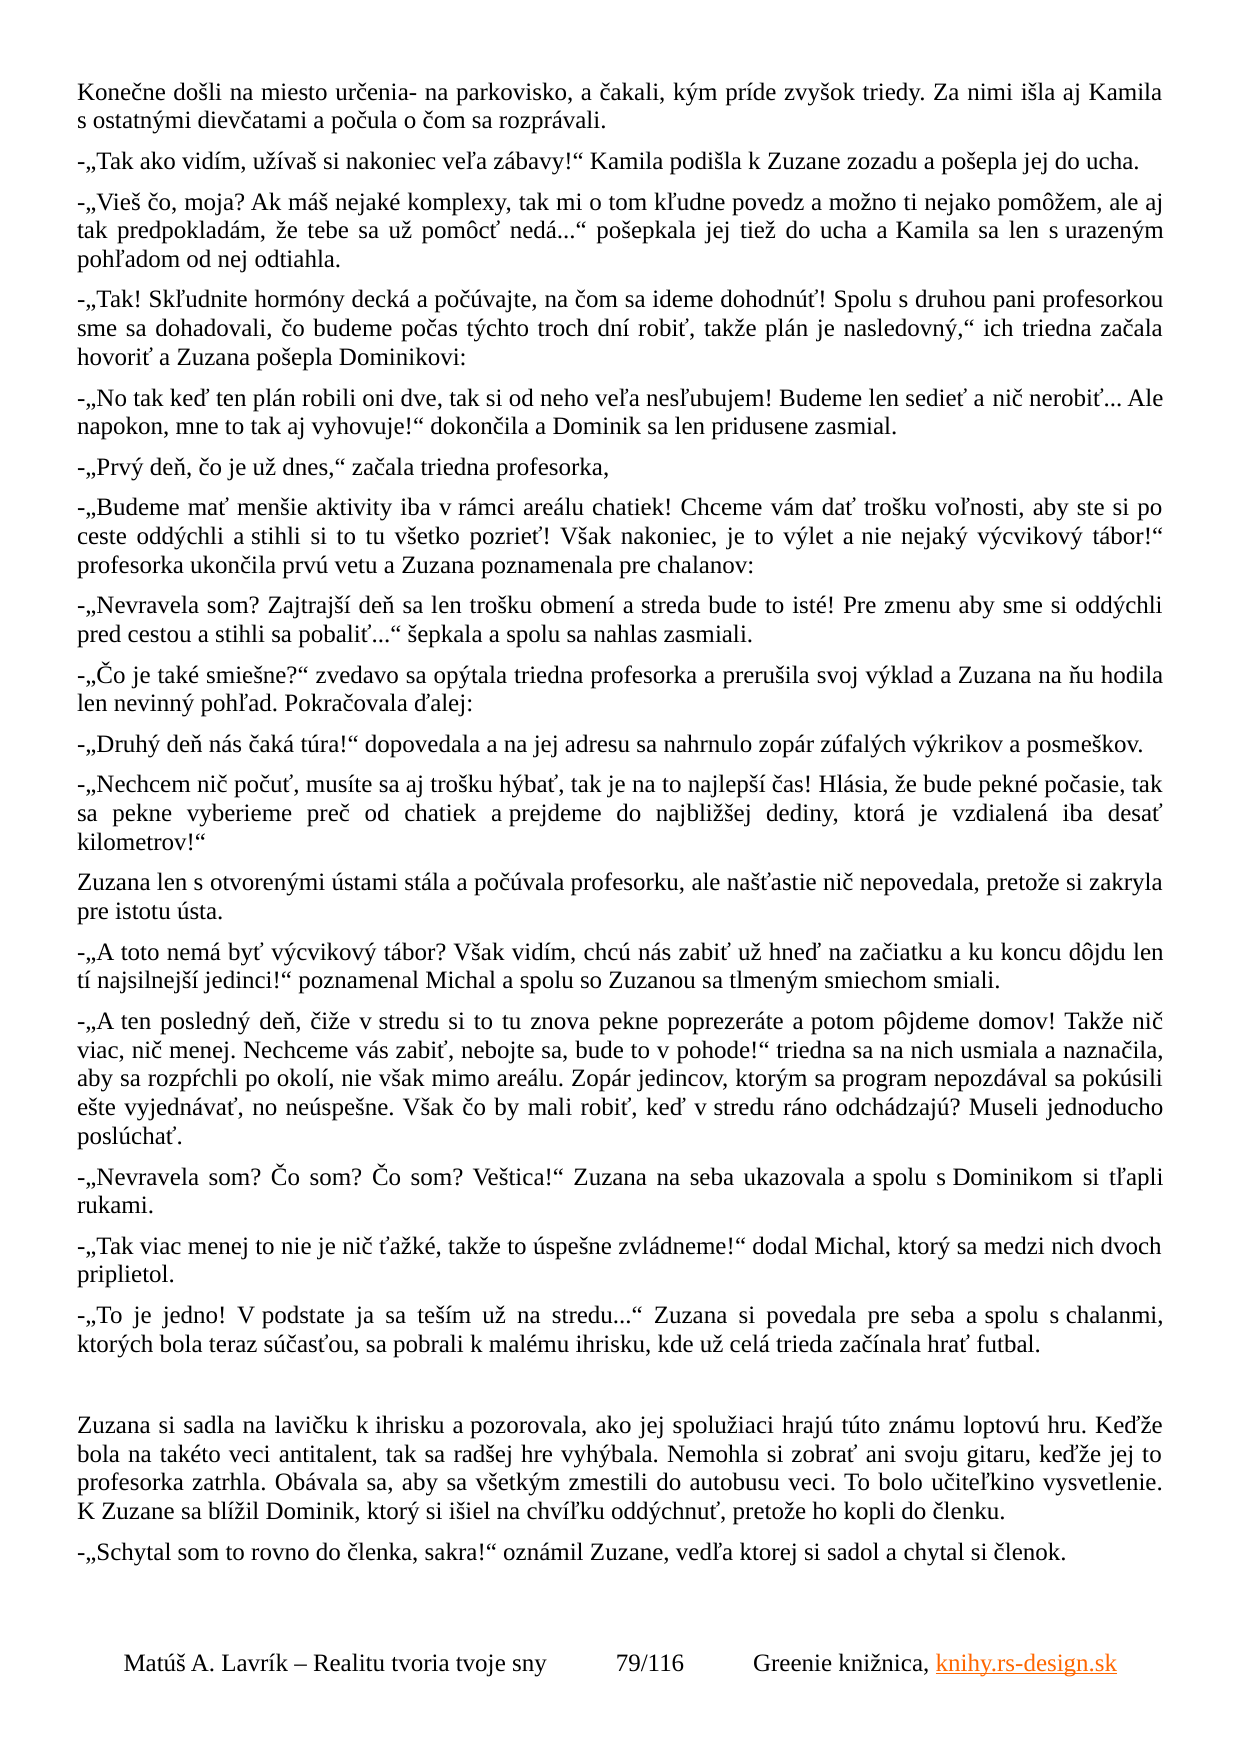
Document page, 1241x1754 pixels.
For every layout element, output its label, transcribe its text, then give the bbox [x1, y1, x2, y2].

text -„To je jedno! V podstate ja sa teším už na stredu...“ Zuzana si povedala pre seba a spolu s chalanmi, ktorých bola teraz súčasťou, sa pobrali k malému ihrisku, kde už celá trieda začínala hrať futbal. [77, 1300, 1163, 1358]
text -„Tak! Skľudnite hormóny decká a počúvajte, na čom sa ideme dohodnúť! Spolu s druhou pani profesorkou sme sa dohadovali, čo budeme počas týchto troch dní robiť, takže plán je nasledovný,“ ich triedna začala hovoriť a Zuzana pošepla Dominikovi: [77, 284, 1163, 371]
text -„Schytal som to rovno do členka, sakra!“ oznámil Zuzane, vedľa ktorej si sadol a chytal si členok. [77, 1537, 1163, 1565]
text -„Čo je také smiešne?“ zvedavo sa opýtala triedna profesorka a prerušila svoj výklad a Zuzana na ňu hodila len nevinný pohľad. Pokračovala ďalej: [77, 660, 1163, 717]
text -„Nechcem nič počuť, musíte sa aj trošku hýbať, tak je na to najlepší čas! Hlásia, že bude pekné počasie, tak sa pekne vyberieme preč od chatiek a prejdeme do najbližšej dediny, ktorá je vzdialená iba desať kilometrov!“ [77, 769, 1163, 856]
text -„Druhý deň nás čaká túra!“ dopovedala a na jej adresu sa nahrnulo zopár zúfalých výkrikov a posmeškov. [77, 729, 1163, 758]
text -„Nevravela som? Čo som? Čo som? Veštica!“ Zuzana na seba ukazovala a spolu s Dominikom si tľapli rukami. [77, 1162, 1163, 1219]
text -„Vieš čo, moja? Ak máš nejaké komplexy, tak mi o tom kľudne povedz a možno ti nejako pomôžem, ale aj tak predpokladám, že tebe sa už pomôcť nedá...“ pošepkala jej tiež do ucha a Kamila sa len s urazeným pohľadom od nej odtiahla. [77, 187, 1163, 273]
text -„Tak viac menej to nie je nič ťažké, takže to úspešne zvládneme!“ dodal Michal, ktorý sa medzi nich dvoch priplietol. [77, 1231, 1163, 1288]
text -„Tak ako vidím, užívaš si nakoniec veľa zábavy!“ Kamila podišla k Zuzane zozadu a pošepla jej do ucha. [77, 146, 1163, 175]
text -„A toto nemá byť výcvikový tábor? Však vidím, chcú nás zabiť už hneď na začiatku a ku koncu dôjdu len tí najsilnejší jedinci!“ poznamenal Michal a spolu so Zuzanou sa tlmeným smiechom smiali. [77, 937, 1163, 994]
text -„No tak keď ten plán robili oni dve, tak si od neho veľa nesľubujem! Budeme len sedieť a nič nerobiť... Ale napokon, mne to tak aj vyhovuje!“ dokončila a Dominik sa len pridusene zasmial. [77, 383, 1163, 440]
text Zuzana len s otvorenými ústami stála a počúvala profesorku, ale našťastie nič nepovedala, pretože si zakryla pre istotu ústa. [77, 867, 1163, 925]
text -„A ten posledný deň, čiže v stredu si to tu znova pekne poprezeráte a potom pôjdeme domov! Takže nič viac, nič menej. Nechceme vás zabiť, nebojte sa, bude to v pohode!“ triedna sa na nich usmiala a naznačila, aby sa rozpŕchli po okolí, nie však mimo areálu. Zopár jedincov, ktorým sa program nepozdával sa pokúsili ešte vyjednávať, no neúspešne. Však čo by mali robiť, keď v stredu ráno odchádzajú? Museli jednoducho poslúchať. [77, 1006, 1163, 1150]
text Konečne došli na miesto určenia- na parkovisko, a čakali, kým príde zvyšok triedy. Za nimi išla aj Kamila s ostatnými dievčatami a počula o čom sa rozprávali. [77, 77, 1163, 134]
text -„Nevravela som? Zajtrajší deň sa len trošku obmení a streda bude to isté! Pre zmenu aby sme si oddýchli pred cestou a stihli sa pobaliť...“ šepkala a spolu sa nahlas zasmiali. [77, 590, 1163, 648]
text Zuzana si sadla na lavičku k ihrisku a pozorovala, ako jej spolužiaci hrajú túto známu loptovú hru. Keďže bola na takéto veci antitalent, tak sa radšej hre vyhýbala. Nemohla si zobrať ani svoju gitaru, keďže jej to profesorka zatrhla. Obávala sa, aby sa všetkým zmestili do autobusu veci. To bolo učiteľkino vysvetlenie. K Zuzane sa blížil Dominik, ktorý si išiel na chvíľku oddýchnuť, pretože ho kopli do členku. [77, 1410, 1163, 1525]
text -„Budeme mať menšie aktivity iba v rámci areálu chatiek! Chceme vám dať trošku voľnosti, aby ste si po ceste oddýchli a stihli si to tu všetko pozrieť! Však nakoniec, je to výlet a nie nejaký výcvikový tábor!“ profesorka ukončila prvú vetu a Zuzana poznamenala pre chalanov: [77, 492, 1163, 579]
text -„Prvý deň, čo je už dnes,“ začala triedna profesorka, [77, 452, 1163, 481]
